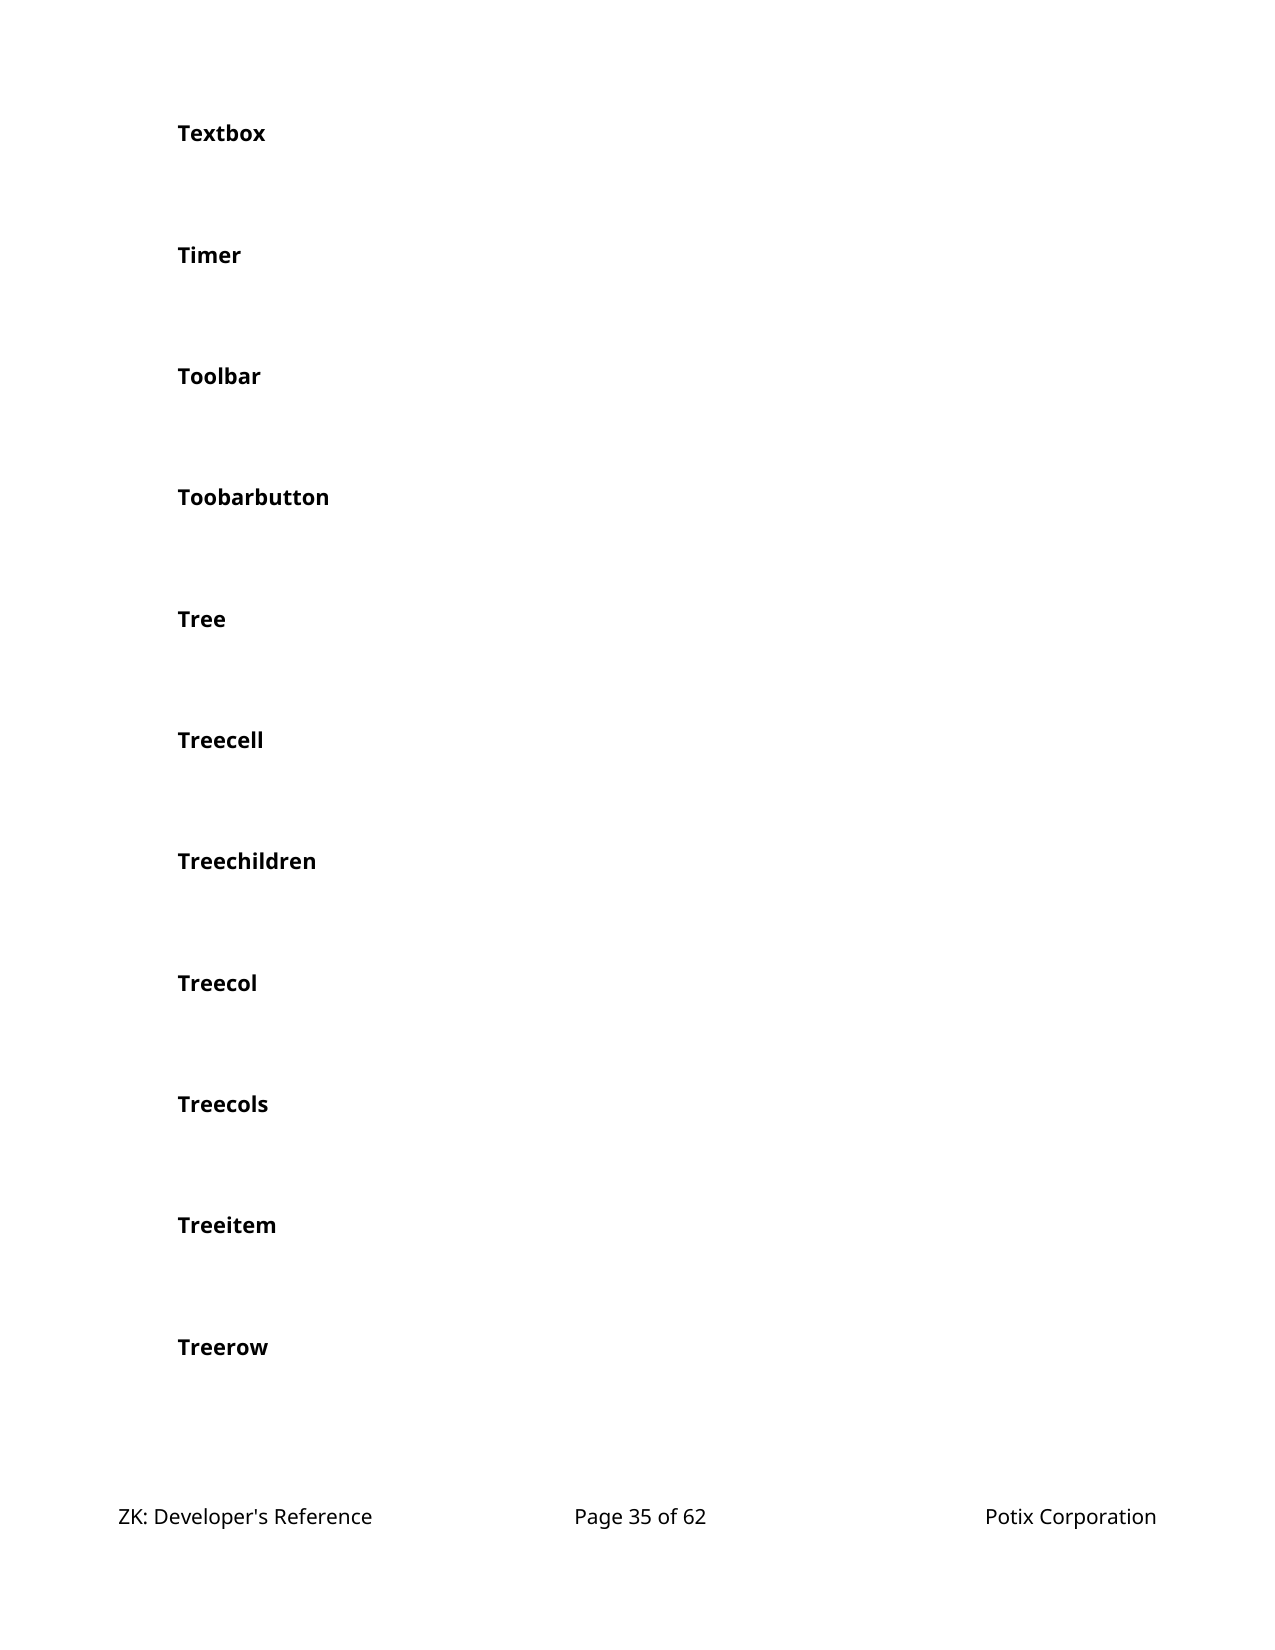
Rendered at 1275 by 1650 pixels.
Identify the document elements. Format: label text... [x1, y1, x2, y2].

subtitle Treeitem [177, 1210, 1157, 1240]
subtitle Treecol [177, 968, 1157, 998]
subtitle Tree [177, 603, 1157, 633]
subtitle Treecols [177, 1089, 1157, 1119]
subtitle Textbox [177, 118, 1157, 148]
subtitle Treecell [177, 725, 1157, 755]
subtitle Toolbar [177, 361, 1157, 391]
subtitle Toobarbutton [177, 482, 1157, 512]
subtitle Treerow [177, 1332, 1157, 1362]
subtitle Treechildren [177, 846, 1157, 876]
subtitle Timer [177, 239, 1157, 269]
